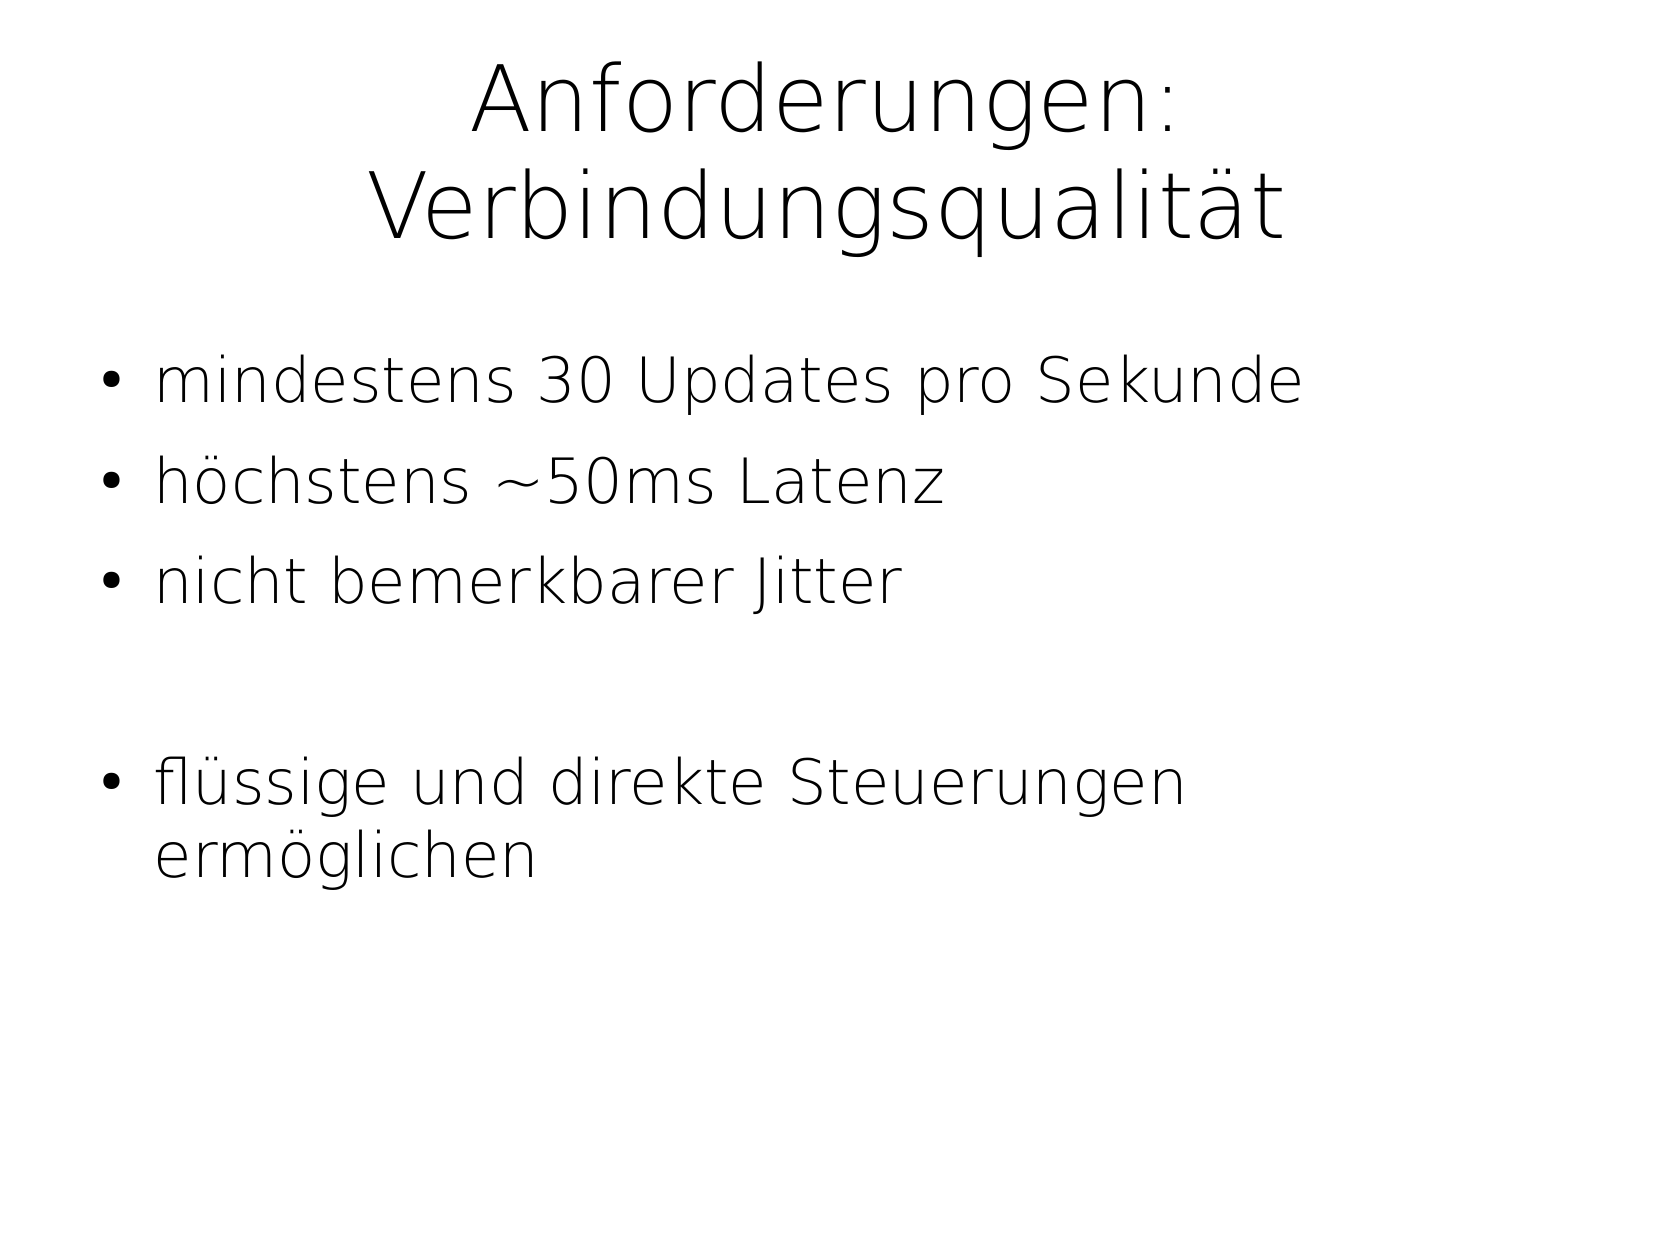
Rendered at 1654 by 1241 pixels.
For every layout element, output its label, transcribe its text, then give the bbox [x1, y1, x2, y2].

list mindestens 30 Updates pro Sekunde höchstens ~50ms Latenz nicht bemerkbarer Jitter flüssige und direkte Steuerungen ermöglichen [82, 345, 1571, 1065]
title Anforderungen: Verbindungsqualität [82, 45, 1571, 261]
